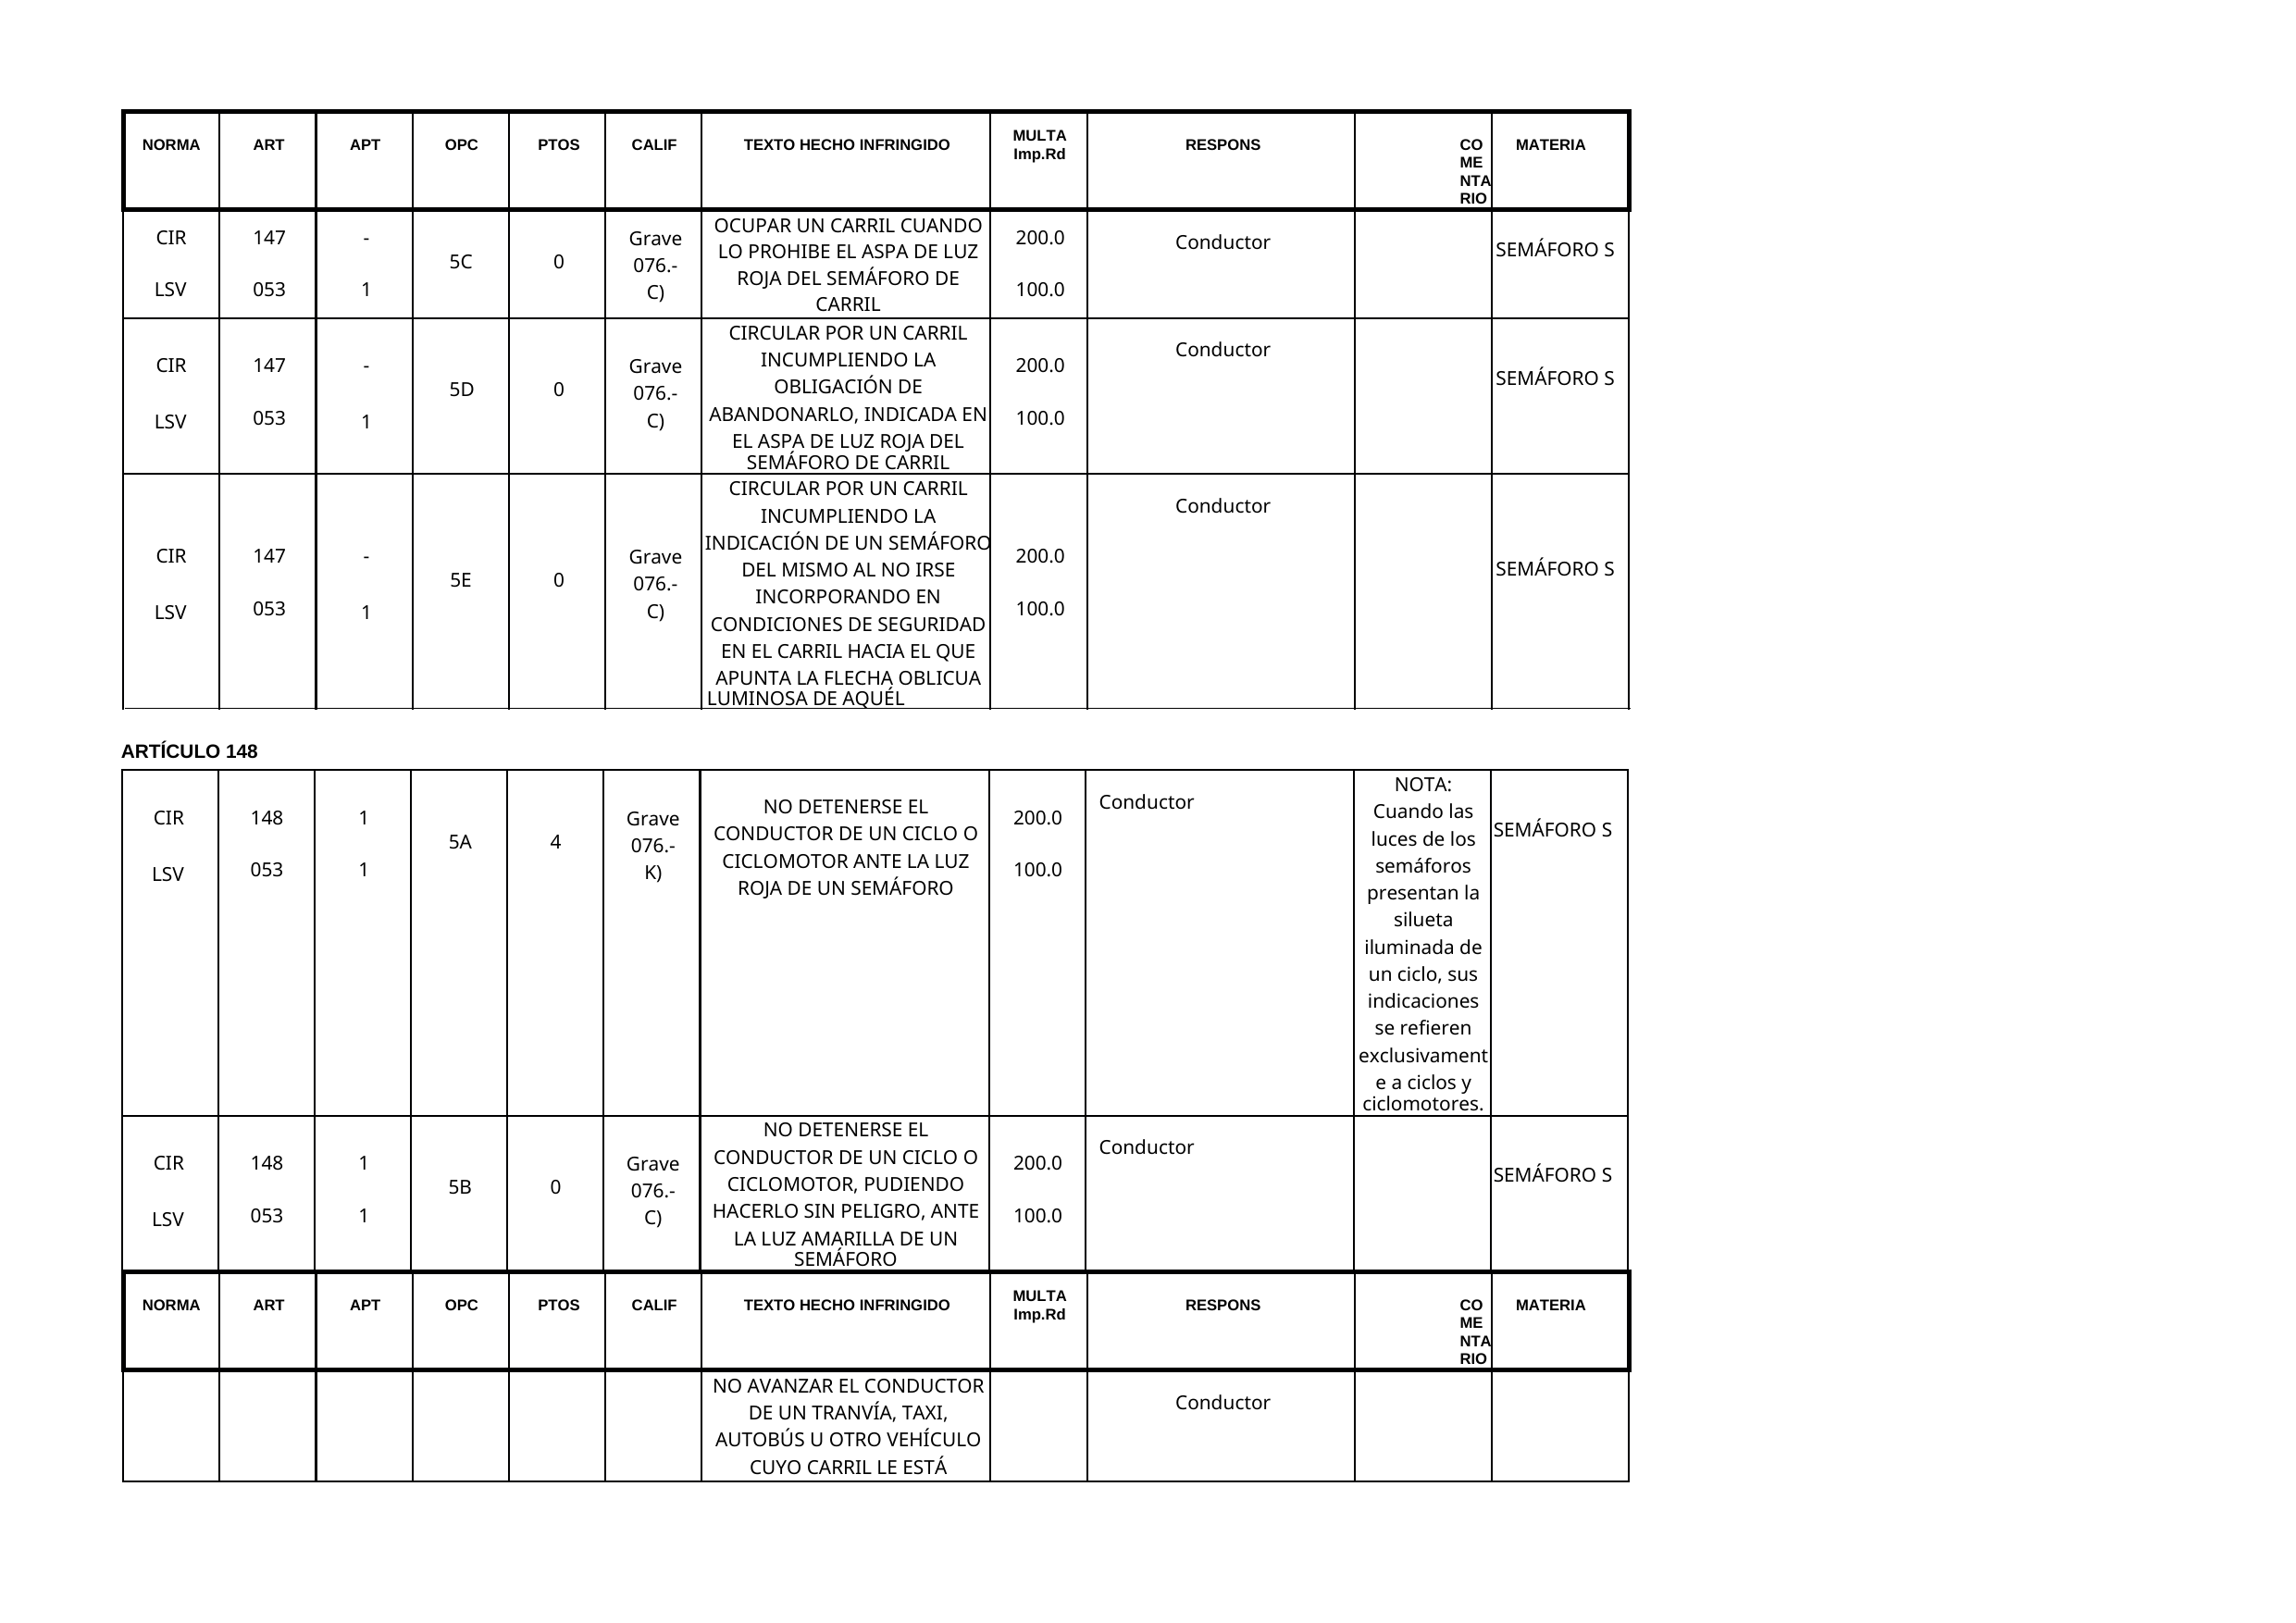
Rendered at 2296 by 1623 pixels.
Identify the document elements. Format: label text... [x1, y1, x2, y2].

table_cell - 1 [317, 475, 412, 708]
table_header 200.0 100.0 [990, 771, 1085, 1114]
table_cell [1356, 319, 1491, 473]
table_cell 0 [510, 319, 604, 473]
table_cell Grave 076.- C) [604, 1117, 699, 1270]
table_header NOTA: Cuando las luces de los semáforos presentan la silueta iluminada de un ciclo, sus indicaciones se refieren exclusivamente a ciclos y ciclomotores. [1355, 771, 1490, 1114]
table_cell 0 [510, 212, 604, 317]
table_header RESPONS [1088, 1274, 1354, 1368]
table_cell Conductor [1086, 1117, 1353, 1270]
table_cell [1356, 1372, 1491, 1481]
table_header TEXTO HECHO INFRINGIDO [702, 114, 989, 207]
table_header NO DETENERSE EL CONDUCTOR DE UN CICLO O CICLOMOTOR ANTE LA LUZ ROJA DE UN SEMÁFORO [701, 771, 988, 1114]
table_cell Conductor [1088, 212, 1354, 317]
table_cell 200.0 100.0 [991, 475, 1086, 708]
table_cell [317, 1372, 412, 1481]
table_header PTOS [510, 1274, 604, 1368]
table_cell [124, 1372, 218, 1481]
table_header 1 1 [316, 771, 410, 1114]
table_cell [220, 1372, 315, 1481]
table_header MATERIA [1493, 114, 1627, 207]
table_cell 5E [414, 475, 508, 708]
table_header PTOS [510, 114, 604, 207]
table_cell NO AVANZAR EL CONDUCTOR DE UN TRANVÍA, TAXI, AUTOBÚS U OTRO VEHÍCULO CUYO CARRIL LE ESTÁ [702, 1372, 989, 1481]
table_cell [991, 1372, 1086, 1481]
table_cell CIR LSV [124, 212, 218, 317]
table_cell CIRCULAR POR UN CARRIL INCUMPLIENDO LA INDICACIÓN DE UN SEMÁFORO DEL MISMO AL NO IRSE INCORPORANDO EN CONDICIONES DE SEGURIDAD EN EL CARRIL HACIA EL QUE APUNTA LA FLECHA OBLICUA LUMINOSA DE AQUÉL [702, 475, 989, 708]
table_cell 5B [412, 1117, 506, 1270]
text ARTÍCULO 148 [121, 740, 2186, 762]
table_cell [414, 1372, 508, 1481]
table_header ART [220, 114, 315, 207]
table_cell Grave 076.- C) [606, 475, 701, 708]
table_cell [606, 1372, 701, 1481]
table_header COMENTARIO [1356, 1274, 1491, 1368]
table_cell OCUPAR UN CARRIL CUANDO LO PROHIBE EL ASPA DE LUZ ROJA DEL SEMÁFORO DE CARRIL [702, 212, 989, 317]
table_header NORMA [126, 114, 218, 207]
table_header NORMA [126, 1274, 218, 1368]
table_header CALIF [606, 114, 701, 207]
table_cell 0 [508, 1117, 602, 1270]
table_cell NO DETENERSE EL CONDUCTOR DE UN CICLO O CICLOMOTOR, PUDIENDO HACERLO SIN PELIGRO, ANTE LA LUZ AMARILLA DE UN SEMÁFORO [701, 1117, 988, 1270]
table_header ART [220, 1274, 315, 1368]
table_cell CIR LSV [124, 475, 218, 710]
table_cell 1 1 [316, 1117, 410, 1270]
table_cell - 1 [317, 319, 412, 473]
table_cell 147 053 [220, 319, 315, 473]
table_cell SEMÁFORO S [1492, 1117, 1627, 1270]
table_header CIR LSV [123, 771, 217, 1114]
table_header 5A [412, 771, 506, 1114]
table_header MULTA Imp.Rd [991, 114, 1086, 207]
table_header MATERIA [1493, 1274, 1627, 1368]
table_cell Grave 076.- C) [606, 212, 701, 317]
table_cell 200.0 100.0 [990, 1117, 1085, 1270]
table_cell 148 053 [219, 1117, 314, 1270]
table_header COMENTARIO [1356, 114, 1491, 207]
table_cell SEMÁFORO S [1493, 319, 1628, 473]
table_header Grave 076.- K) [604, 771, 699, 1114]
table_header SEMÁFORO S [1492, 771, 1627, 1114]
table_header Conductor [1086, 771, 1353, 1114]
table_cell SEMÁFORO S [1493, 212, 1628, 317]
table_cell [1355, 1117, 1490, 1270]
table_cell [510, 1372, 604, 1481]
table_header OPC [414, 114, 508, 207]
table_header RESPONS [1088, 114, 1354, 207]
table_header APT [317, 114, 412, 207]
table_cell [1356, 475, 1491, 708]
table_cell [1356, 212, 1491, 317]
table_header TEXTO HECHO INFRINGIDO [702, 1274, 989, 1368]
table_cell CIR LSV [123, 1117, 217, 1270]
table_cell 0 [510, 475, 604, 708]
table_header 4 [508, 771, 602, 1114]
table_cell Conductor [1088, 319, 1354, 473]
table_cell 200.0 100.0 [991, 212, 1086, 317]
table_header CALIF [606, 1274, 701, 1368]
table_cell 5C [414, 212, 508, 317]
table_cell [1493, 1372, 1628, 1481]
table_cell CIR LSV [124, 319, 218, 473]
table_header 148 053 [219, 771, 314, 1114]
table_cell CIRCULAR POR UN CARRIL INCUMPLIENDO LA OBLIGACIÓN DE ABANDONARLO, INDICADA EN EL ASPA DE LUZ ROJA DEL SEMÁFORO DE CARRIL [702, 319, 989, 473]
table_cell Conductor [1088, 475, 1354, 708]
table_cell 5D [414, 319, 508, 473]
table_cell Grave 076.- C) [606, 319, 701, 473]
table_cell 200.0 100.0 [991, 319, 1086, 473]
table_header APT [317, 1274, 412, 1368]
table_cell 147 053 [220, 212, 315, 317]
table_header MULTA Imp.Rd [991, 1274, 1086, 1368]
table_header OPC [414, 1274, 508, 1368]
table_cell Conductor [1088, 1372, 1354, 1481]
table_cell - 1 [317, 212, 412, 317]
table_cell SEMÁFORO S [1493, 475, 1628, 708]
table_cell 147 053 [220, 475, 315, 708]
